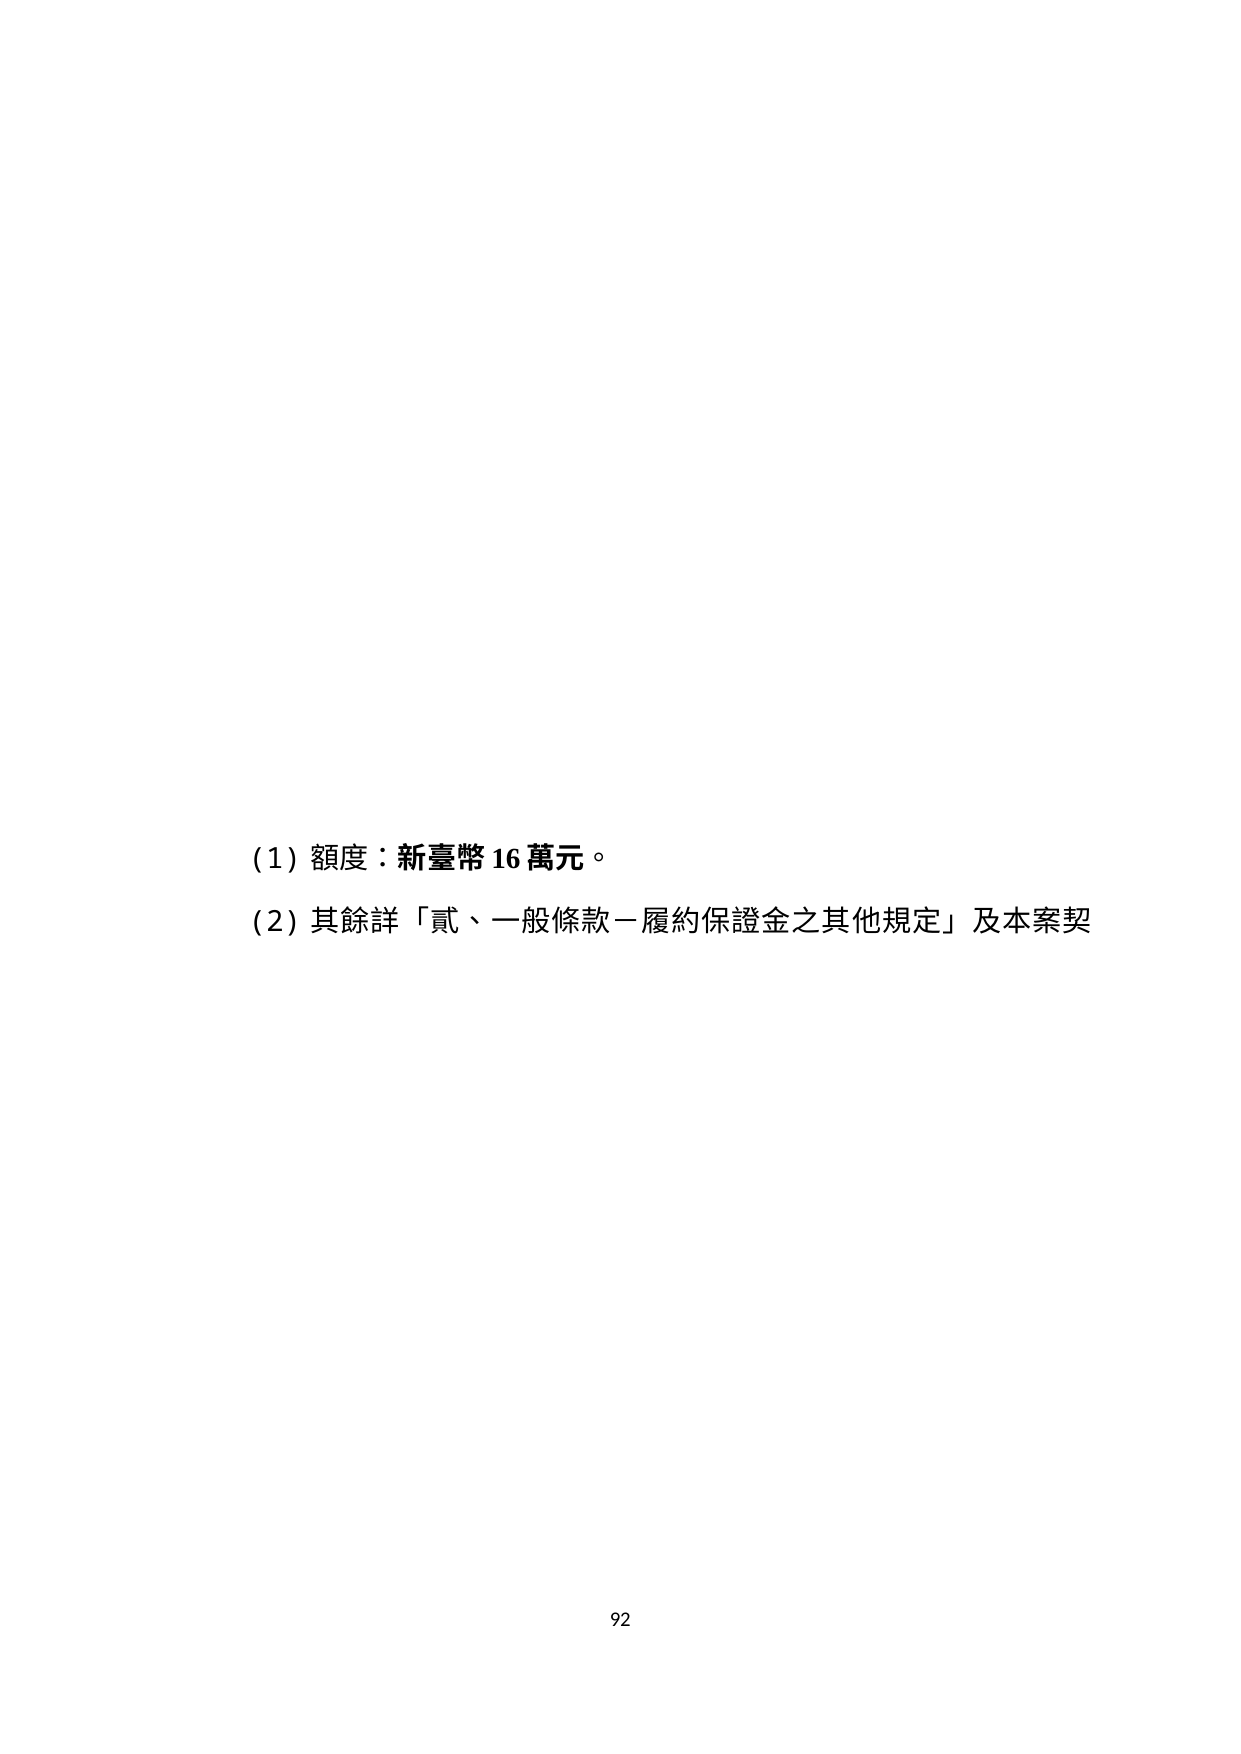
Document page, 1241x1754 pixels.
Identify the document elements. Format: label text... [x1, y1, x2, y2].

list 額度：新臺幣16萬元。 [248, 814, 1092, 877]
list 其餘詳「貳、一般條款－履約保證金之其他規定」及本案契 [248, 877, 1092, 939]
